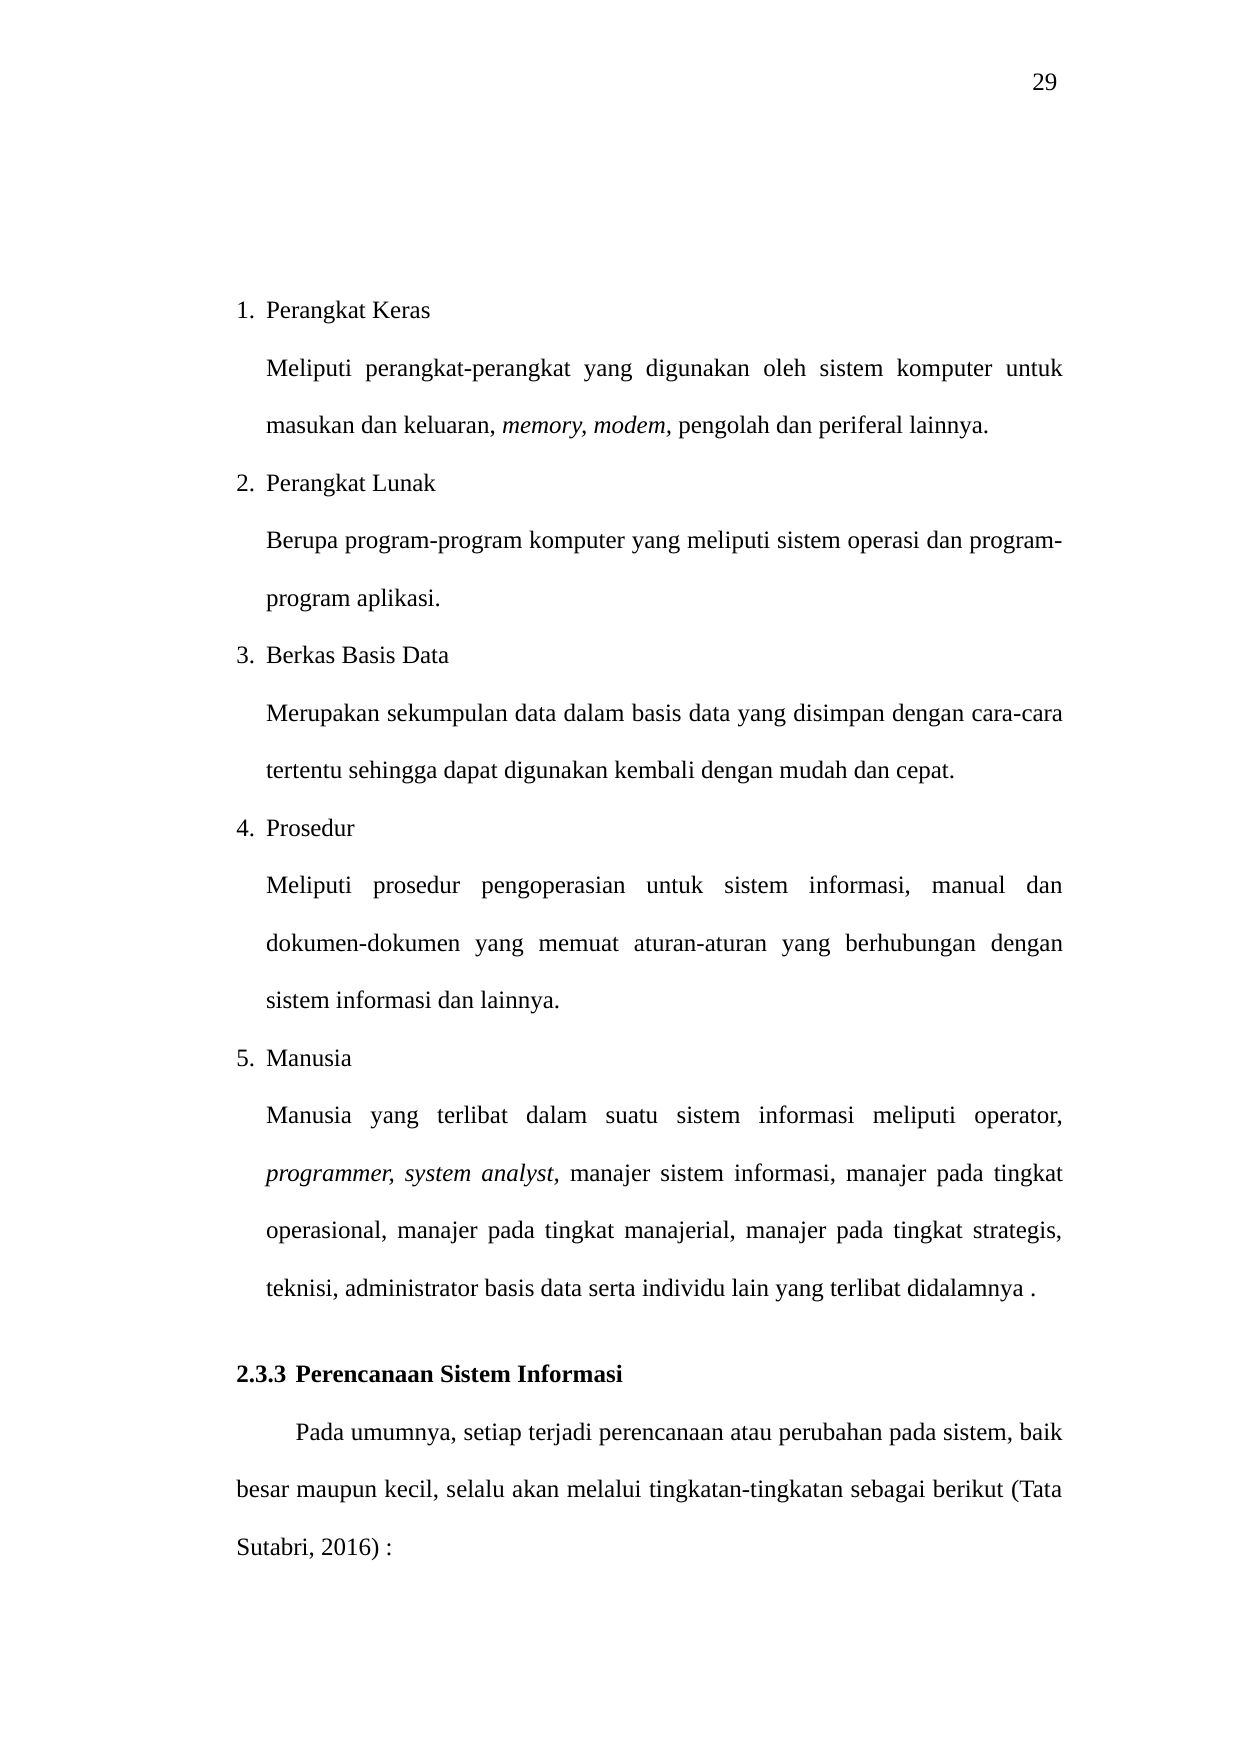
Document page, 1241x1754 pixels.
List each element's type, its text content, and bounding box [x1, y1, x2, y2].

list Meliputi perangkat-perangkat yang digunakan oleh sistem komputer untuk masukan dan keluaran, memory, modem, pengolah dan periferal lainnya. [236, 353, 1063, 439]
list Perangkat Lunak [236, 468, 1063, 497]
list Manusia [236, 1043, 1063, 1072]
list Perangkat Keras [236, 295, 1063, 324]
list Berupa program-program komputer yang meliputi sistem operasi dan program-program aplikasi. [236, 525, 1063, 612]
text Pada umumnya, setiap terjadi perencanaan atau perubahan pada sistem, baik besar maupun kecil, selalu akan melalui tingkatan-tingkatan sebagai berikut (Tata Sutabri, 2016) : [236, 1417, 1063, 1560]
list Berkas Basis Data [236, 640, 1063, 669]
list Meliputi prosedur pengoperasian untuk sistem informasi, manual dan dokumen-dokumen yang memuat aturan-aturan yang berhubungan dengan sistem informasi dan lainnya. [236, 870, 1063, 1014]
list Prosedur [236, 813, 1063, 842]
list Merupakan sekumpulan data dalam basis data yang disimpan dengan cara-cara tertentu sehingga dapat digunakan kembali dengan mudah dan cepat. [236, 698, 1063, 784]
subtitle 2.3.3 Perencanaan Sistem Informasi [236, 1359, 1063, 1388]
list Manusia yang terlibat dalam suatu sistem informasi meliputi operator, programmer, system analyst, manajer sistem informasi, manajer pada tingkat operasional, manajer pada tingkat manajerial, manajer pada tingkat strategis, teknisi, administrator basis data serta individu lain yang terlibat didalamnya . [236, 1100, 1063, 1302]
